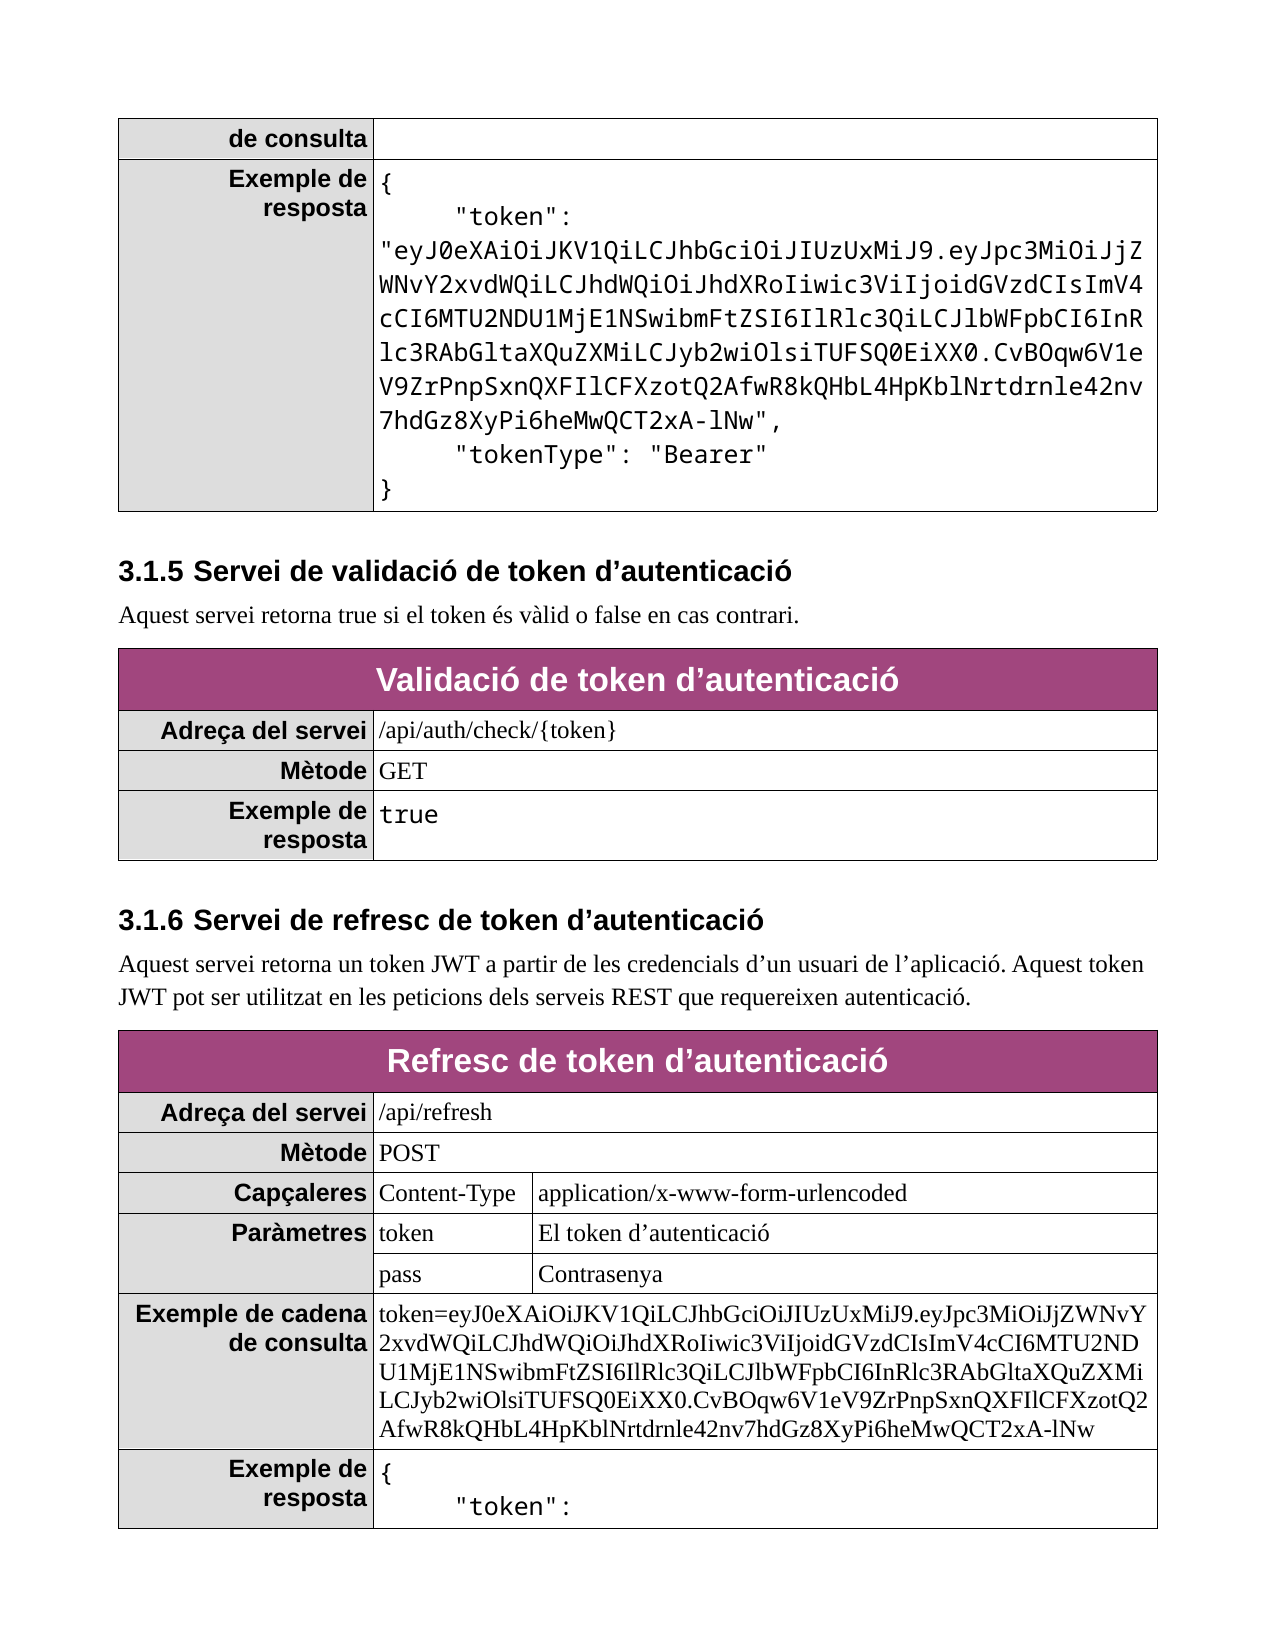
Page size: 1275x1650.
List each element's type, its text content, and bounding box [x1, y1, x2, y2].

table_cell POST [374, 1133, 1157, 1172]
table_cell /api/refresh [374, 1093, 1157, 1132]
table_cell Exemple de resposta [119, 160, 373, 511]
table_cell Contrasenya [533, 1254, 1157, 1293]
table_cell application/x-www-form-urlencoded [533, 1173, 1157, 1213]
table_cell Paràmetres [119, 1214, 373, 1293]
table_cell Mètode [119, 751, 373, 790]
subtitle Servei de validació de token d’autenticació [118, 554, 1157, 588]
table_cell token=eyJ0eXAiOiJKV1QiLCJhbGciOiJIUzUxMiJ9.eyJpc3MiOiJjZWNvY2xvdWQiLCJhdWQiOiJhdXRoIiwic3ViIjoidGVzdCIsImV4cCI6MTU2NDU1MjE1NSwibmFtZSI6IlRlc3QiLCJlbWFpbCI6InRlc3RAbGltaXQuZXMiLCJyb2wiOlsiTUFSQ0EiXX0.CvBOqw6V1eV9ZrPnpSxnQXFIlCFXzotQ2AfwR8kQHbL4HpKblNrtdrnle42nv7hdGz8XyPi6heMwQCT2xA-lNw [374, 1294, 1157, 1448]
table_cell Adreça del servei [119, 711, 373, 750]
table_cell El token d’autenticació [533, 1214, 1157, 1253]
table_cell [374, 119, 1157, 158]
subtitle Servei de refresc de token d’autenticació [118, 903, 1157, 937]
table_cell { "token": [374, 1450, 1157, 1528]
table_cell true [374, 791, 1157, 859]
table_cell Mètode [119, 1133, 373, 1172]
table_header Validació de token d’autenticació [119, 649, 1157, 710]
table_cell Capçaleres [119, 1173, 373, 1213]
text Aquest servei retorna un token JWT a partir de les credencials d’un usuari de l’aplicació. Aquest token JWT pot ser utilitzat en les peticions dels serveis REST que requereixen autenticació. [118, 949, 1157, 1011]
text Aquest servei retorna true si el token és vàlid o false en cas contrari. [118, 600, 1157, 629]
table_cell Exemple de resposta [119, 791, 373, 859]
table_cell /api/auth/check/{token} [374, 711, 1157, 750]
table_cell de consulta [119, 119, 373, 158]
table_cell Content-Type [374, 1173, 532, 1213]
table_cell pass [374, 1254, 532, 1293]
table_cell { "token": "eyJ0eXAiOiJKV1QiLCJhbGciOiJIUzUxMiJ9.eyJpc3MiOiJjZWNvY2xvdWQiLCJhdWQiOiJhdXRoIiwic3ViIjoidGVzdCIsImV4cCI6MTU2NDU1MjE1NSwibmFtZSI6IlRlc3QiLCJlbWFpbCI6InRlc3RAbGltaXQuZXMiLCJyb2wiOlsiTUFSQ0EiXX0.CvBOqw6V1eV9ZrPnpSxnQXFIlCFXzotQ2AfwR8kQHbL4HpKblNrtdrnle42nv7hdGz8XyPi6heMwQCT2xA-lNw", "tokenType": "Bearer" } [374, 160, 1157, 511]
table_cell Adreça del servei [119, 1093, 373, 1132]
table_cell token [374, 1214, 532, 1253]
table_cell Exemple de resposta [119, 1450, 373, 1528]
table_cell GET [374, 751, 1157, 790]
table_cell Exemple de cadena de consulta [119, 1294, 373, 1448]
table_header Refresc de token d’autenticació [119, 1031, 1157, 1092]
